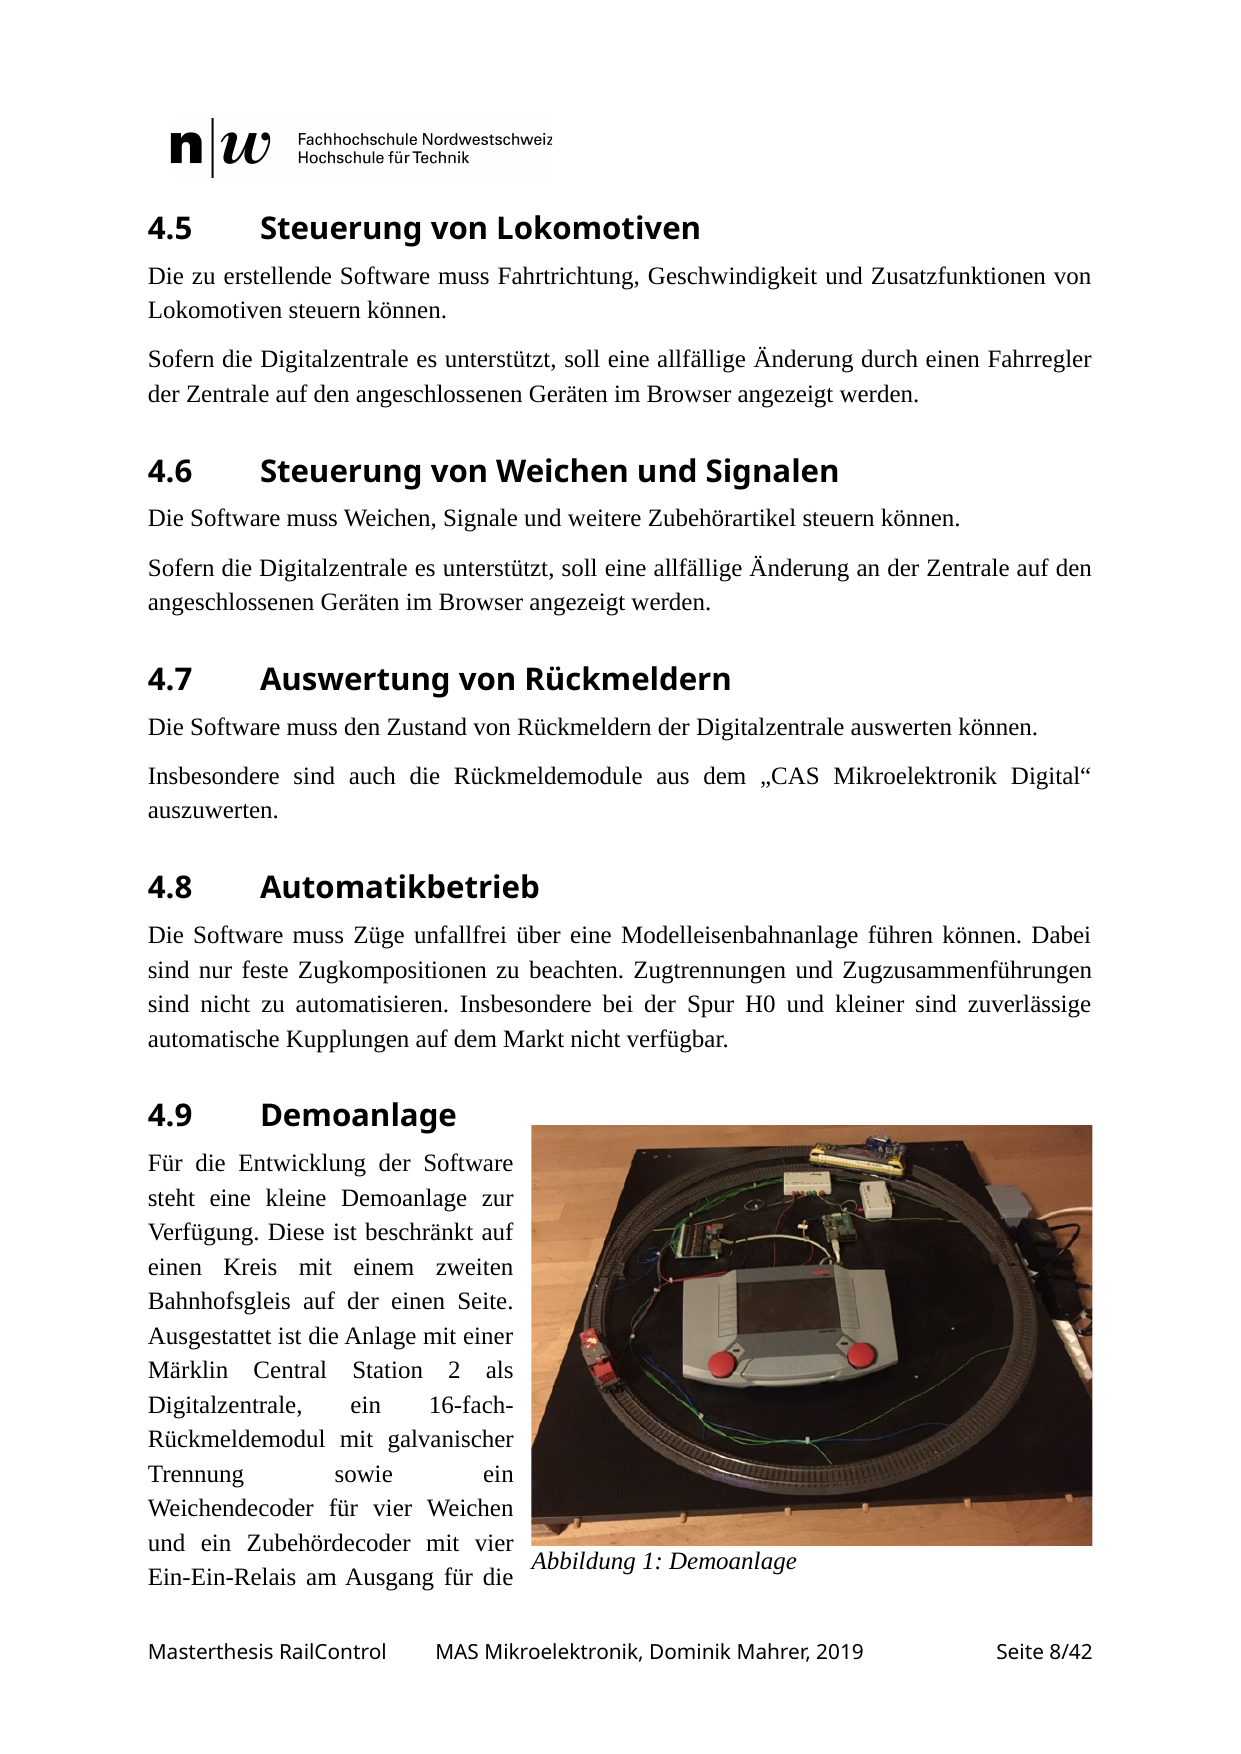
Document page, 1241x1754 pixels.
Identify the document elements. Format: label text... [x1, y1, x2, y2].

text Abbildung 1: Demoanlage [531, 1546, 1093, 1574]
text Sofern die Digitalzentrale es unterstützt, soll eine allfällige Änderung durch einen Fahrregler der Zentrale auf den angeschlossenen Geräten im Browser angezeigt werden. [148, 344, 1093, 407]
subtitle Automatikbetrieb [148, 865, 1093, 908]
picture [170, 118, 553, 178]
subtitle Steuerung von Weichen und Signalen [148, 449, 1093, 491]
subtitle Demoanlage [148, 1093, 1093, 1136]
text Die Software muss Züge unfallfrei über eine Modelleisenbahnanlage führen können. Dabei sind nur feste Zugkompositionen zu beachten. Zugtrennungen und Zugzusammenführungen sind nicht zu automatisieren. Insbesondere bei der Spur H0 und kleiner sind zuverlässige automatische Kupplungen auf dem Markt nicht verfügbar. [148, 920, 1093, 1052]
text Die zu erstellende Software muss Fahrtrichtung, Geschwindigkeit und Zusatzfunktionen von Lokomotiven steuern können. [148, 261, 1093, 324]
subtitle [531, 1574, 1093, 1585]
text Sofern die Digitalzentrale es unterstützt, soll eine allfällige Änderung an der Zentrale auf den angeschlossenen Geräten im Browser angezeigt werden. [148, 553, 1093, 616]
subtitle Auswertung von Rückmeldern [148, 657, 1093, 699]
text Insbesondere sind auch die Rückmeldemodule aus dem „CAS Mikroelektronik Digital“ auszuwerten. [148, 761, 1093, 824]
text Für die Entwicklung der Software steht eine kleine Demoanlage zur Verfügung. Diese ist beschränkt auf einen Kreis mit einem zweiten Bahnhofsgleis auf der einen Seite. Ausgestattet ist die Anlage mit einer Märklin Central Station 2 als Digitalzentrale, ein 16-fach-Rückmeldemodul mit galvanischer Trennung sowie ein Weichendecoder für vier Weichen und ein Zubehördecoder mit vier Ein-Ein-Relais am Ausgang für die [148, 1148, 1093, 1591]
subtitle Steuerung von Lokomotiven [148, 206, 1093, 248]
picture [531, 1125, 1093, 1546]
text Die Software muss Weichen, Signale und weitere Zubehörartikel steuern können. [148, 503, 1093, 532]
text Die Software muss den Zustand von Rückmeldern der Digitalzentrale auswerten können. [148, 712, 1093, 741]
